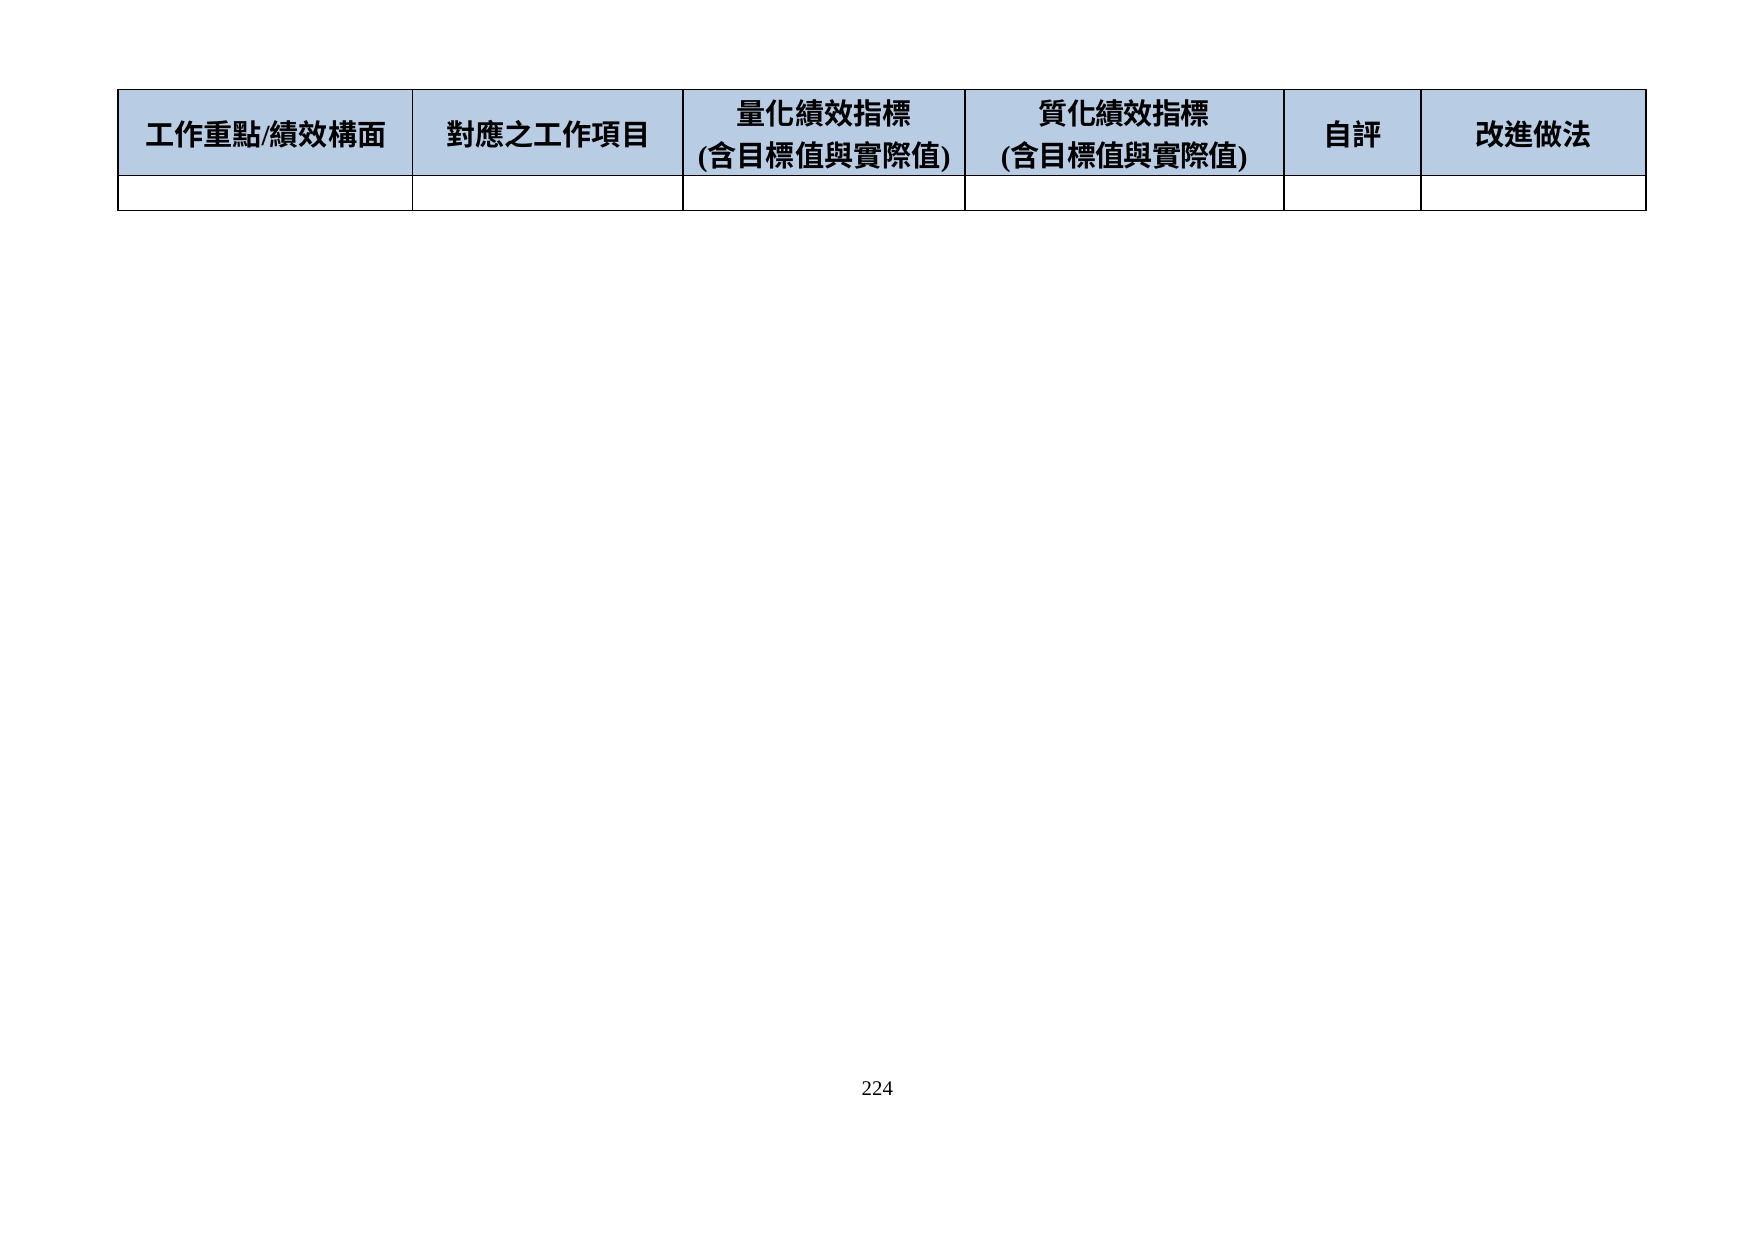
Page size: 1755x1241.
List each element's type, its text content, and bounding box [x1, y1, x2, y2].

table_cell [413, 176, 682, 210]
table_cell [1285, 176, 1420, 210]
table_cell [966, 176, 1283, 210]
table_cell [119, 176, 412, 210]
table_header 量化績效指標 (含目標值與實際值) [684, 90, 964, 175]
table_header 工作重點/績效構面 [119, 90, 412, 175]
table_header 質化績效指標 (含目標值與實際值) [966, 90, 1283, 175]
table_header 自評 [1285, 90, 1420, 175]
table_cell [1422, 176, 1645, 210]
table_cell [684, 176, 964, 210]
table_header 對應之工作項目 [413, 90, 682, 175]
table_header 改進做法 [1422, 90, 1645, 175]
